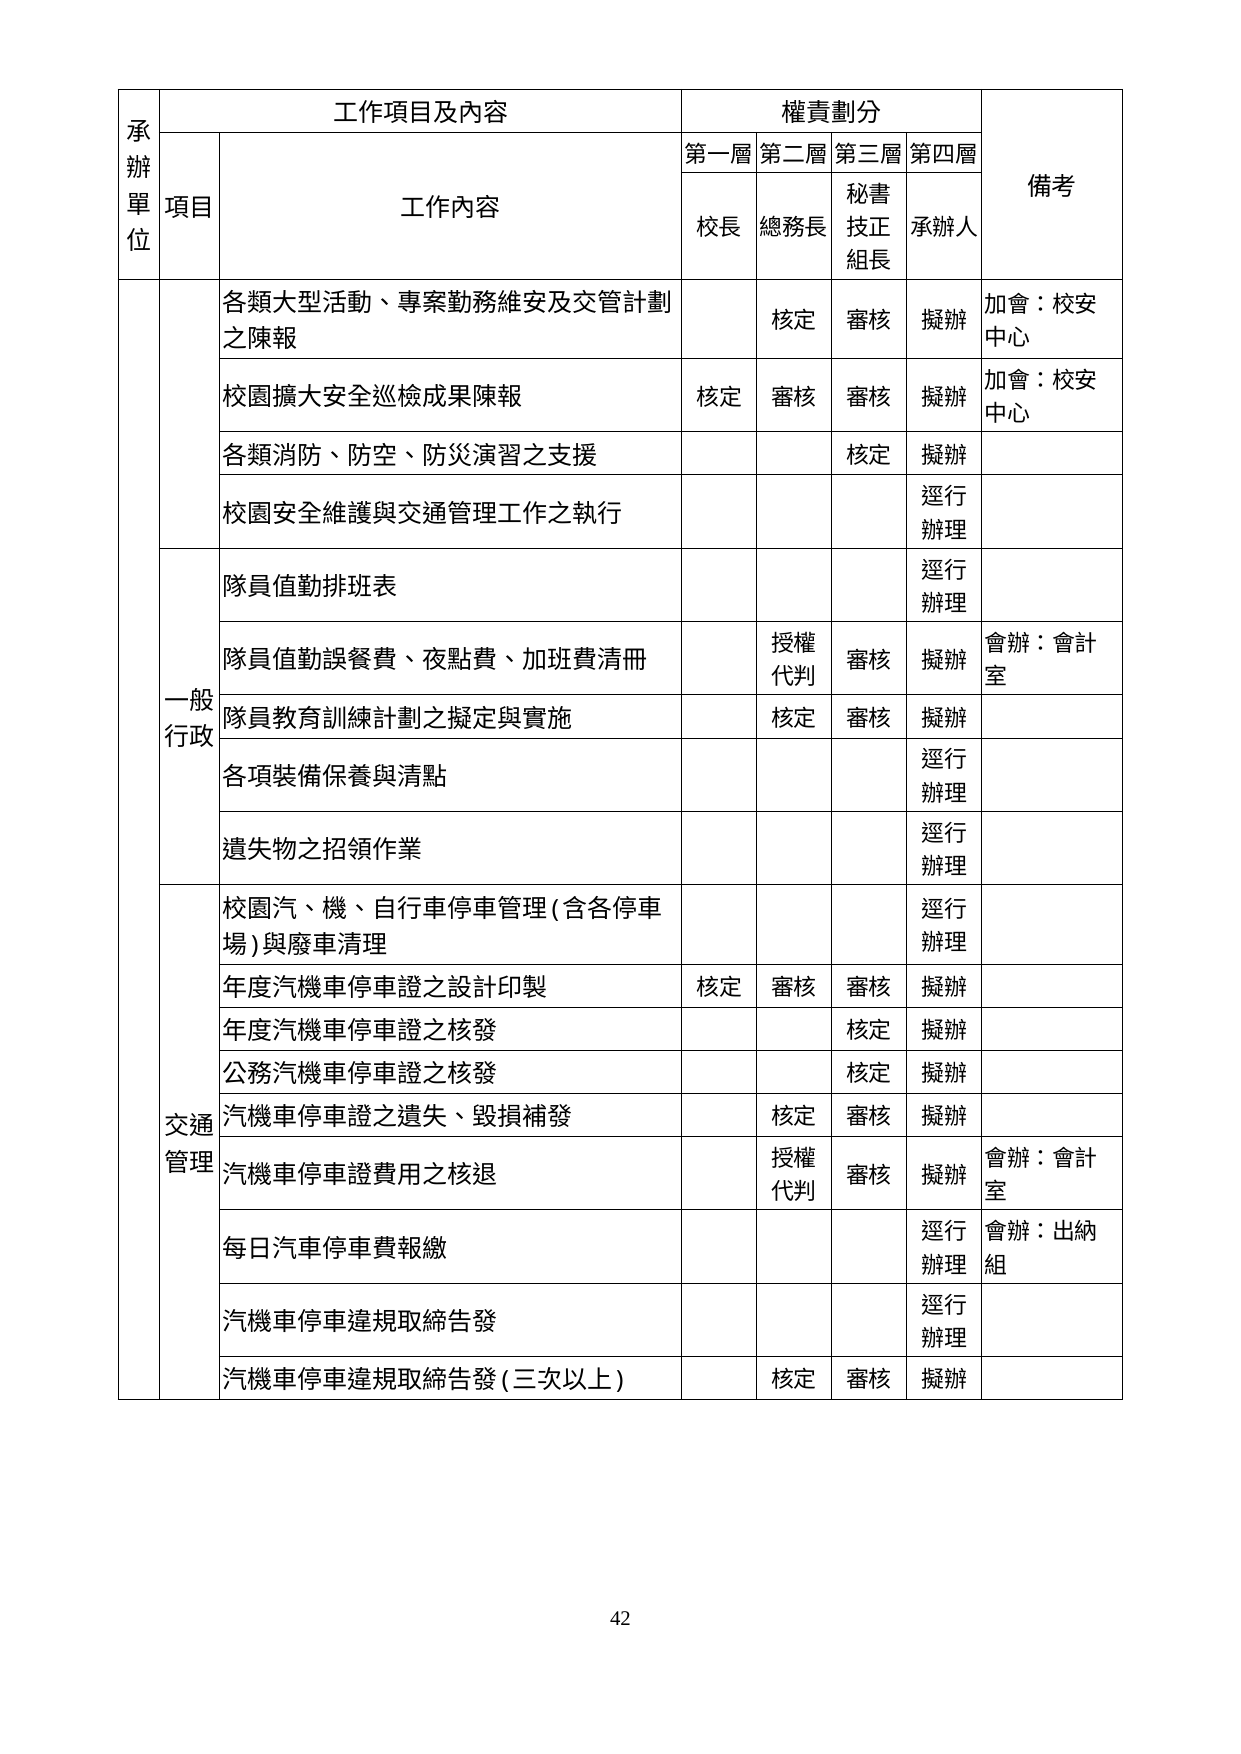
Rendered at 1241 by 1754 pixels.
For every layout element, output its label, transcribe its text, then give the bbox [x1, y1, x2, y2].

table_cell 加會：校安中心 [982, 359, 1122, 431]
table_cell [982, 1008, 1122, 1050]
table_cell 隊員值勤誤餐費、夜點費、加班費清冊 [220, 622, 681, 694]
table_cell 審核 [832, 1137, 906, 1209]
table_cell 承辦人 [907, 173, 981, 278]
table_cell [982, 812, 1122, 884]
table_cell [757, 739, 831, 811]
table_cell 會辦：出納組 [982, 1210, 1122, 1283]
table_cell [832, 812, 906, 884]
table_cell 校園擴大安全巡檢成果陳報 [220, 359, 681, 431]
table_cell 各項裝備保養與清點 [220, 739, 681, 811]
table_cell 擬辦 [907, 359, 981, 431]
table_cell [982, 695, 1122, 737]
table_cell [682, 695, 756, 737]
table_cell 汽機車停車違規取締告發 [220, 1284, 681, 1356]
table_cell 各類消防、防空、防災演習之支援 [220, 432, 681, 474]
table_cell [682, 885, 756, 963]
table_cell [757, 432, 831, 474]
table_cell 核定 [757, 1094, 831, 1136]
table_cell [982, 1284, 1122, 1356]
table_cell [757, 1051, 831, 1093]
table_cell [832, 549, 906, 621]
table_cell [682, 1210, 756, 1283]
table_cell 逕行 辦理 [907, 812, 981, 884]
table_cell 第一層 [682, 133, 756, 172]
table_cell 審核 [832, 622, 906, 694]
table_cell 第三層 [832, 133, 906, 172]
table_cell 擬辦 [907, 1008, 981, 1050]
table_cell 每日汽車停車費報繳 [220, 1210, 681, 1283]
table_cell 逕行 辦理 [907, 885, 981, 963]
table_cell 秘書 技正 組長 [832, 173, 906, 278]
table_cell [982, 475, 1122, 548]
table_cell [982, 739, 1122, 811]
table_cell 審核 [832, 280, 906, 358]
table_header 工作項目及內容 [160, 90, 681, 132]
table_cell 審核 [757, 965, 831, 1007]
table_cell 項目 [160, 133, 219, 278]
table_cell 審核 [832, 965, 906, 1007]
table_cell 擬辦 [907, 432, 981, 474]
table_cell 授權 代判 [757, 622, 831, 694]
table_cell 擬辦 [907, 965, 981, 1007]
table_cell [757, 885, 831, 963]
table_cell 審核 [757, 359, 831, 431]
table_cell [982, 1094, 1122, 1136]
table_cell [757, 1284, 831, 1356]
table_cell [757, 475, 831, 548]
table_cell 汽機車停車證之遺失、毀損補發 [220, 1094, 681, 1136]
table_cell 授權 代判 [757, 1137, 831, 1209]
table_cell 隊員值勤排班表 [220, 549, 681, 621]
table_cell [119, 280, 159, 1399]
table_cell [832, 739, 906, 811]
table_cell [682, 1094, 756, 1136]
table_header 承辦單位 [119, 90, 159, 278]
table_cell 第二層 [757, 133, 831, 172]
table_cell 汽機車停車證費用之核退 [220, 1137, 681, 1209]
table_cell 逕行 辦理 [907, 739, 981, 811]
table_cell 公務汽機車停車證之核發 [220, 1051, 681, 1093]
table_cell 核定 [832, 432, 906, 474]
table_cell 交通管理 [160, 885, 219, 1399]
table_cell 逕行 辦理 [907, 549, 981, 621]
table_cell 核定 [757, 1357, 831, 1399]
table_cell [682, 280, 756, 358]
table_cell [757, 812, 831, 884]
table_cell [982, 1051, 1122, 1093]
table_cell 擬辦 [907, 280, 981, 358]
table_cell [982, 549, 1122, 621]
table_cell [682, 739, 756, 811]
table_cell 擬辦 [907, 622, 981, 694]
table_cell [982, 1357, 1122, 1399]
table_header 備考 [982, 90, 1122, 278]
table_cell [682, 812, 756, 884]
table_cell 核定 [682, 359, 756, 431]
table_cell 擬辦 [907, 1137, 981, 1209]
table_cell [682, 1051, 756, 1093]
table_cell 工作內容 [220, 133, 681, 278]
table_cell 會辦：會計室 [982, 622, 1122, 694]
table_cell 汽機車停車違規取締告發(三次以上) [220, 1357, 681, 1399]
table_cell [832, 885, 906, 963]
table_cell 遺失物之招領作業 [220, 812, 681, 884]
table_cell 逕行 辦理 [907, 1284, 981, 1356]
table_cell 逕行 辦理 [907, 475, 981, 548]
table_cell [982, 965, 1122, 1007]
table_cell 總務長 [757, 173, 831, 278]
table_cell 核定 [682, 965, 756, 1007]
table_cell 第四層 [907, 133, 981, 172]
table_cell [682, 432, 756, 474]
table_cell 會辦：會計室 [982, 1137, 1122, 1209]
table_cell 擬辦 [907, 1094, 981, 1136]
table_cell 擬辦 [907, 1051, 981, 1093]
table_cell 審核 [832, 1094, 906, 1136]
table_cell [832, 1210, 906, 1283]
table_cell [682, 622, 756, 694]
table_cell 加會：校安中心 [982, 280, 1122, 358]
table_cell 核定 [832, 1051, 906, 1093]
table_cell 核定 [757, 695, 831, 737]
table_cell [757, 1210, 831, 1283]
table_cell 校園安全維護與交通管理工作之執行 [220, 475, 681, 548]
table_cell 逕行 辦理 [907, 1210, 981, 1283]
table_cell [682, 1008, 756, 1050]
table_cell 擬辦 [907, 695, 981, 737]
table_cell 審核 [832, 359, 906, 431]
table_cell [757, 549, 831, 621]
table_cell [832, 475, 906, 548]
table_cell 年度汽機車停車證之核發 [220, 1008, 681, 1050]
table_cell 擬辦 [907, 1357, 981, 1399]
table_cell [682, 1357, 756, 1399]
table_cell 審核 [832, 1357, 906, 1399]
table_cell [682, 1137, 756, 1209]
table_cell [757, 1008, 831, 1050]
table_cell [982, 885, 1122, 963]
table_cell 審核 [832, 695, 906, 737]
table_cell [682, 475, 756, 548]
table_cell 核定 [757, 280, 831, 358]
table_cell 各類大型活動、專案勤務維安及交管計劃之陳報 [220, 280, 681, 358]
table_cell 隊員教育訓練計劃之擬定與實施 [220, 695, 681, 737]
table_cell 校長 [682, 173, 756, 278]
table_cell [682, 549, 756, 621]
table_header 權責劃分 [682, 90, 981, 132]
table_cell 校園汽、機、自行車停車管理(含各停車場)與廢車清理 [220, 885, 681, 963]
table_cell [682, 1284, 756, 1356]
table_cell [160, 280, 219, 548]
table_cell [982, 432, 1122, 474]
table_cell 一般行政 [160, 549, 219, 884]
table_cell 年度汽機車停車證之設計印製 [220, 965, 681, 1007]
table_cell [832, 1284, 906, 1356]
table_cell 核定 [832, 1008, 906, 1050]
